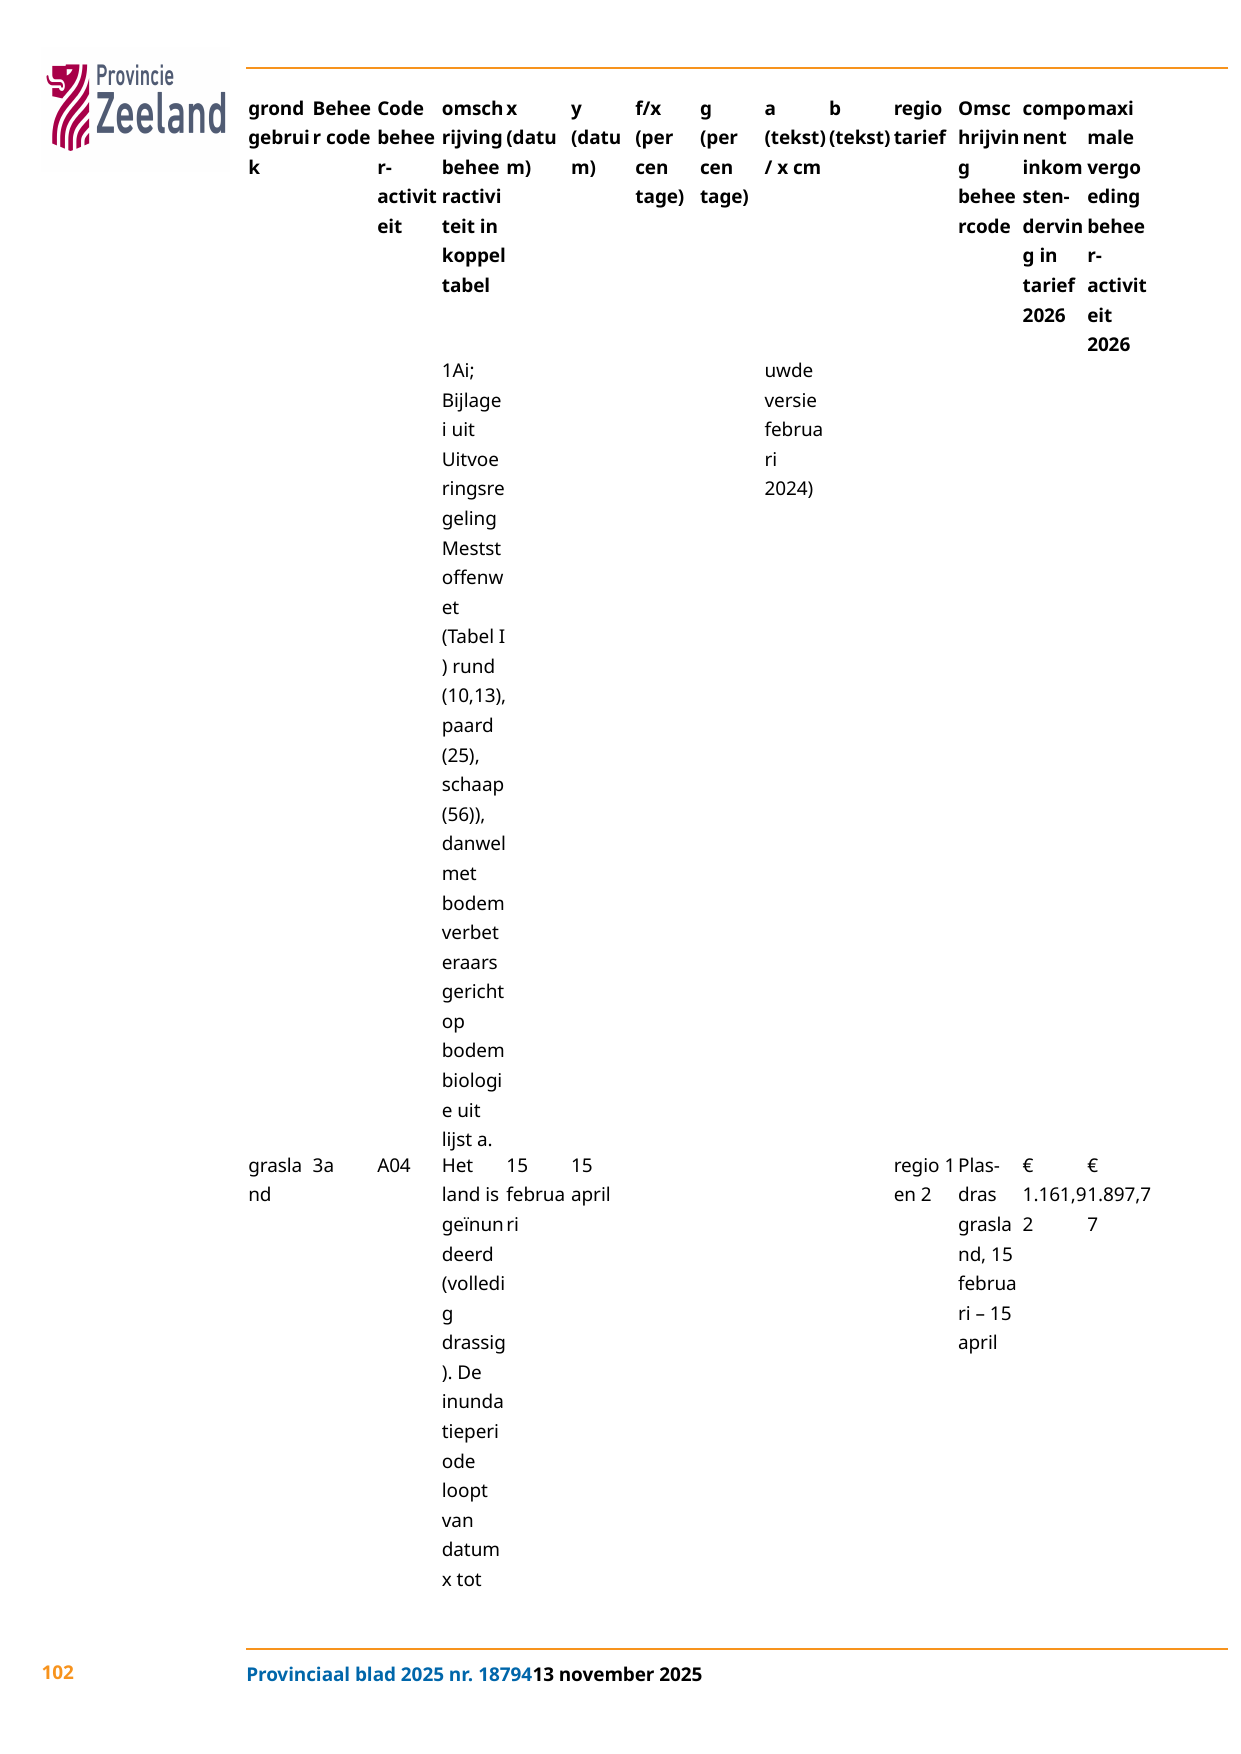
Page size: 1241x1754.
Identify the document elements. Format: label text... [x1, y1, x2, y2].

table_cell [635, 1152, 700, 1592]
table_header x (datum) [506, 95, 571, 357]
table_cell [313, 357, 377, 1152]
picture [41, 47, 231, 172]
table_header f/x (per cen tage) [635, 95, 700, 357]
table_cell [1087, 357, 1152, 1152]
table_cell [764, 1152, 829, 1592]
table_header g (per cen tage) [700, 95, 764, 357]
table_cell [700, 1152, 764, 1592]
table_header Omschrijving beheercode [958, 95, 1022, 357]
table_cell [506, 357, 571, 1152]
table_cell [635, 357, 700, 1152]
table_cell grasland [248, 1152, 312, 1592]
table_cell 15 februari [506, 1152, 571, 1592]
table_cell Plas-dras grasland, 15 februari – 15 april [958, 1152, 1022, 1592]
table_header component inkomsten-derving in tarief 2026 [1023, 95, 1087, 357]
table_cell [958, 357, 1022, 1152]
table_header a (tekst) / x cm [764, 95, 829, 357]
table_header grond gebruik [248, 95, 312, 357]
table_header Beheer code [313, 95, 377, 357]
table_cell 1Ai; Bijlage i uit Uitvoeringsregeling Meststoffenwet (Tabel I ) rund (10,13), paard (25), schaap (56)), danwel met bodemverbeteraars gericht op bodembiologie uit lijst a. [442, 357, 506, 1152]
table_cell € 1.897,77 [1087, 1152, 1152, 1592]
table_cell € 1.161,92 [1023, 1152, 1087, 1592]
table_header y (datum) [571, 95, 635, 357]
table_header maximale vergoeding beheer-activiteit 2026 [1087, 95, 1152, 357]
table_cell 3a [313, 1152, 377, 1592]
table_cell [829, 357, 893, 1152]
table_cell A04 [377, 1152, 442, 1592]
table_header Code beheer-activiteit [377, 95, 442, 357]
table_cell uwde versie februari 2024) [764, 357, 829, 1152]
table_cell [377, 357, 442, 1152]
table_cell [571, 357, 635, 1152]
table_cell [248, 357, 312, 1152]
table_cell [894, 357, 958, 1152]
table_cell [1023, 357, 1087, 1152]
table_cell [700, 357, 764, 1152]
table_cell Het land is geïnundeerd (volledig drassig). De inundatieperiode loopt van datum x tot [442, 1152, 506, 1592]
table_header omschrijving beheeractiviteit in koppeltabel [442, 95, 506, 357]
table_cell 15 april [571, 1152, 635, 1592]
table_cell [829, 1152, 893, 1592]
table_header regio tarief [894, 95, 958, 357]
table_header b (tekst) [829, 95, 893, 357]
table_cell regio 1 en 2 [894, 1152, 958, 1592]
